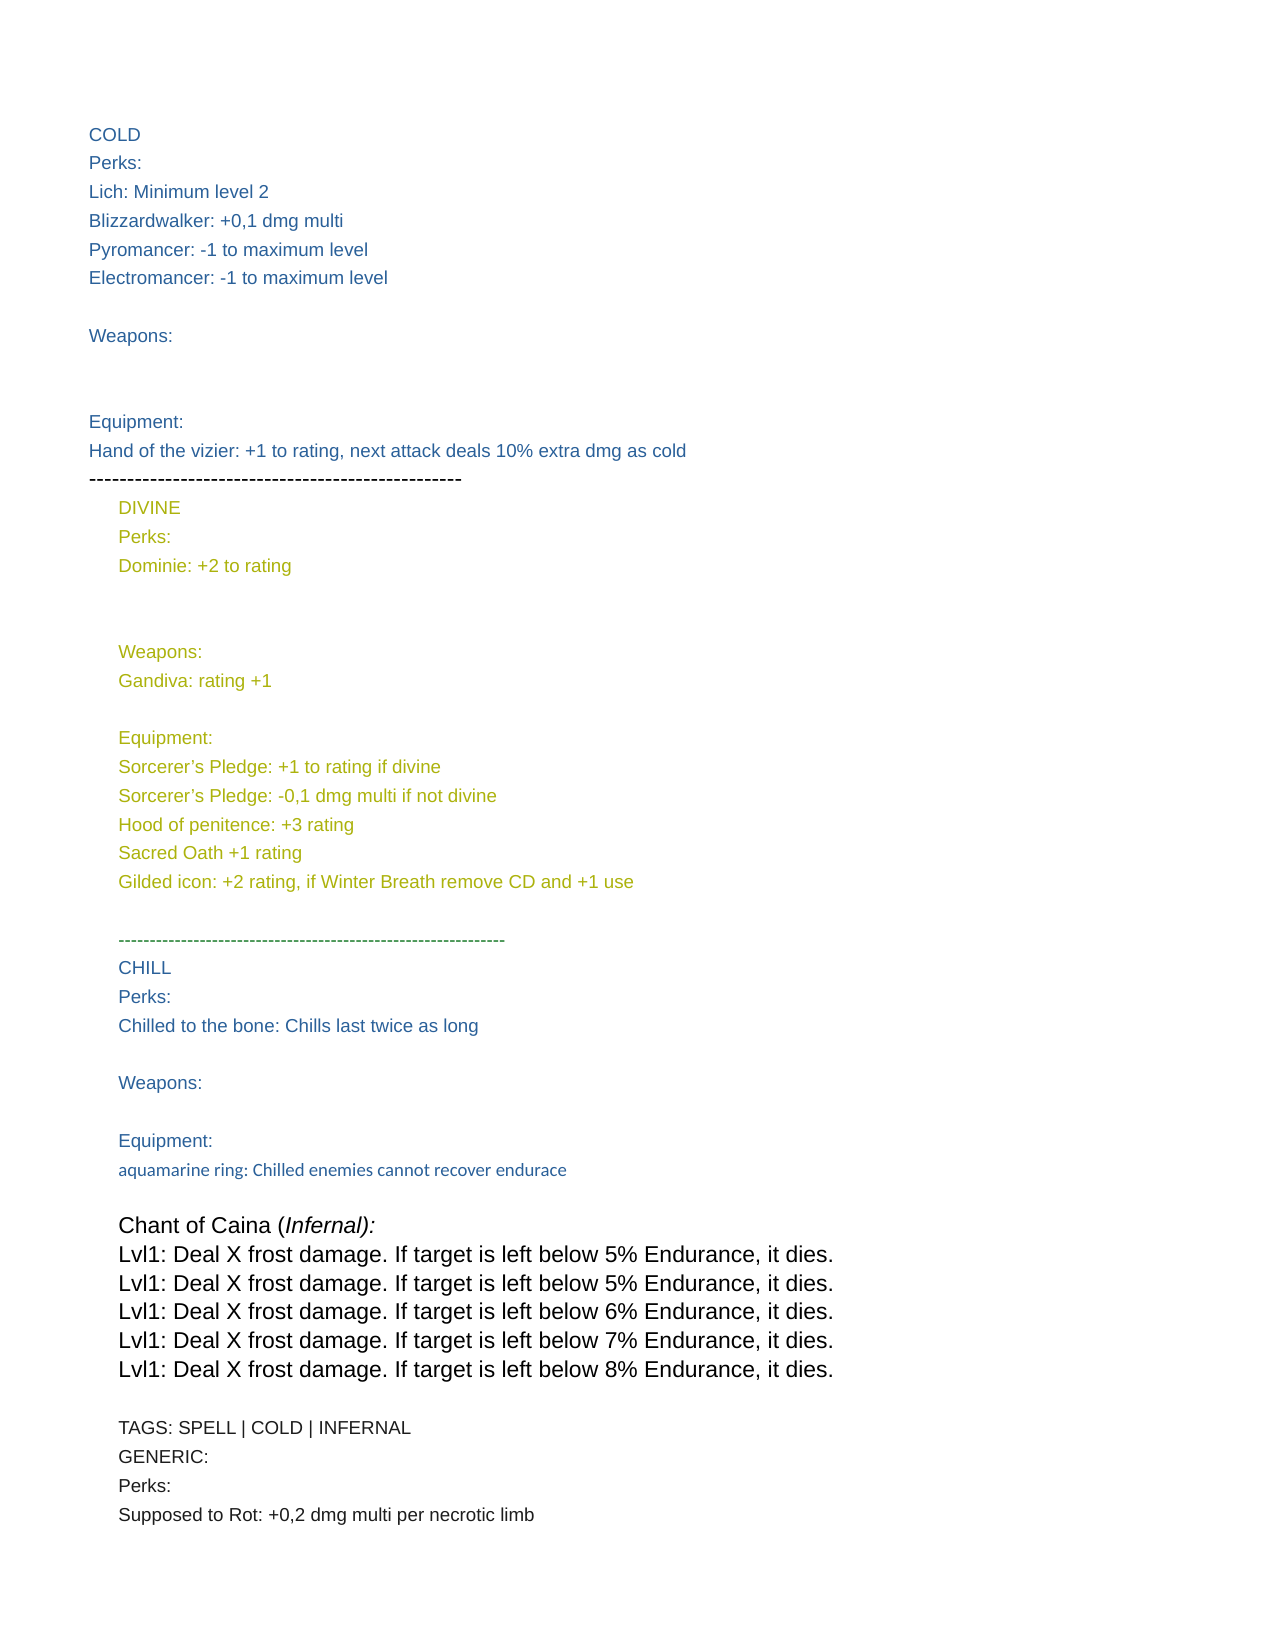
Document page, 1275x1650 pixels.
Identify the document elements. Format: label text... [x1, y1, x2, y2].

text TAGS: SPELL | COLD | INFERNAL GENERIC: Perks: [118, 1412, 1157, 1498]
text Blizzardwalker: +0,1 dmg multi [89, 204, 1157, 233]
text Sorcerer’s Pledge: +1 to rating if divine [118, 751, 1157, 779]
text Electromancer: -1 to maximum level [89, 262, 1157, 291]
text -------------------------------------------------------------- [118, 923, 1157, 952]
text COLD [89, 118, 1157, 147]
text Equipment: [118, 722, 1157, 751]
text CHILL [118, 952, 1157, 981]
text Hood of penitence: +3 rating [118, 808, 1157, 837]
text Hand of the vizier: +1 to rating, next attack deals 10% extra dmg as cold [89, 434, 1157, 463]
text Gilded icon: +2 rating, if Winter Breath remove CD and +1 use [118, 866, 1157, 894]
text Equipment: [89, 406, 1157, 434]
text Sorcerer’s Pledge: -0,1 dmg multi if not divine [118, 779, 1157, 808]
text Perks: [89, 147, 1157, 176]
text Chant of Caina (Infernal): Lvl1: Deal X frost damage. If target is left below 5% Endurance, it dies. Lvl1: Deal X frost damage. If target is left below 5% Endurance, it dies. Lvl1: Deal X frost damage. If target is left below 6% Endurance, it dies. Lvl1: Deal X frost damage. If target is left below 7% Endurance, it dies. Lvl1: Deal X frost damage. If target is left below 8% Endurance, it dies. [118, 1211, 1157, 1383]
text Perks: [118, 521, 1157, 549]
text Gandiva: rating +1 [118, 664, 1157, 693]
text Equipment: [118, 1124, 1157, 1153]
text Supposed to Rot: +0,2 dmg multi per necrotic limb [118, 1498, 1157, 1527]
text DIVINE [118, 492, 1157, 521]
text aquamarine ring: Chilled enemies cannot recover endurace [118, 1153, 1157, 1182]
text Perks: Chilled to the bone: Chills last twice as long [118, 981, 1157, 1067]
text ------------------------------------------------- [89, 463, 1157, 492]
text Weapons: [118, 1067, 1157, 1096]
text Weapons: [118, 636, 1157, 664]
text Dominie: +2 to rating [118, 549, 1157, 578]
text Pyromancer: -1 to maximum level [89, 233, 1157, 262]
text Lich: Minimum level 2 [89, 176, 1157, 204]
text Sacred Oath +1 rating [118, 837, 1157, 866]
text Weapons: [89, 319, 1157, 348]
